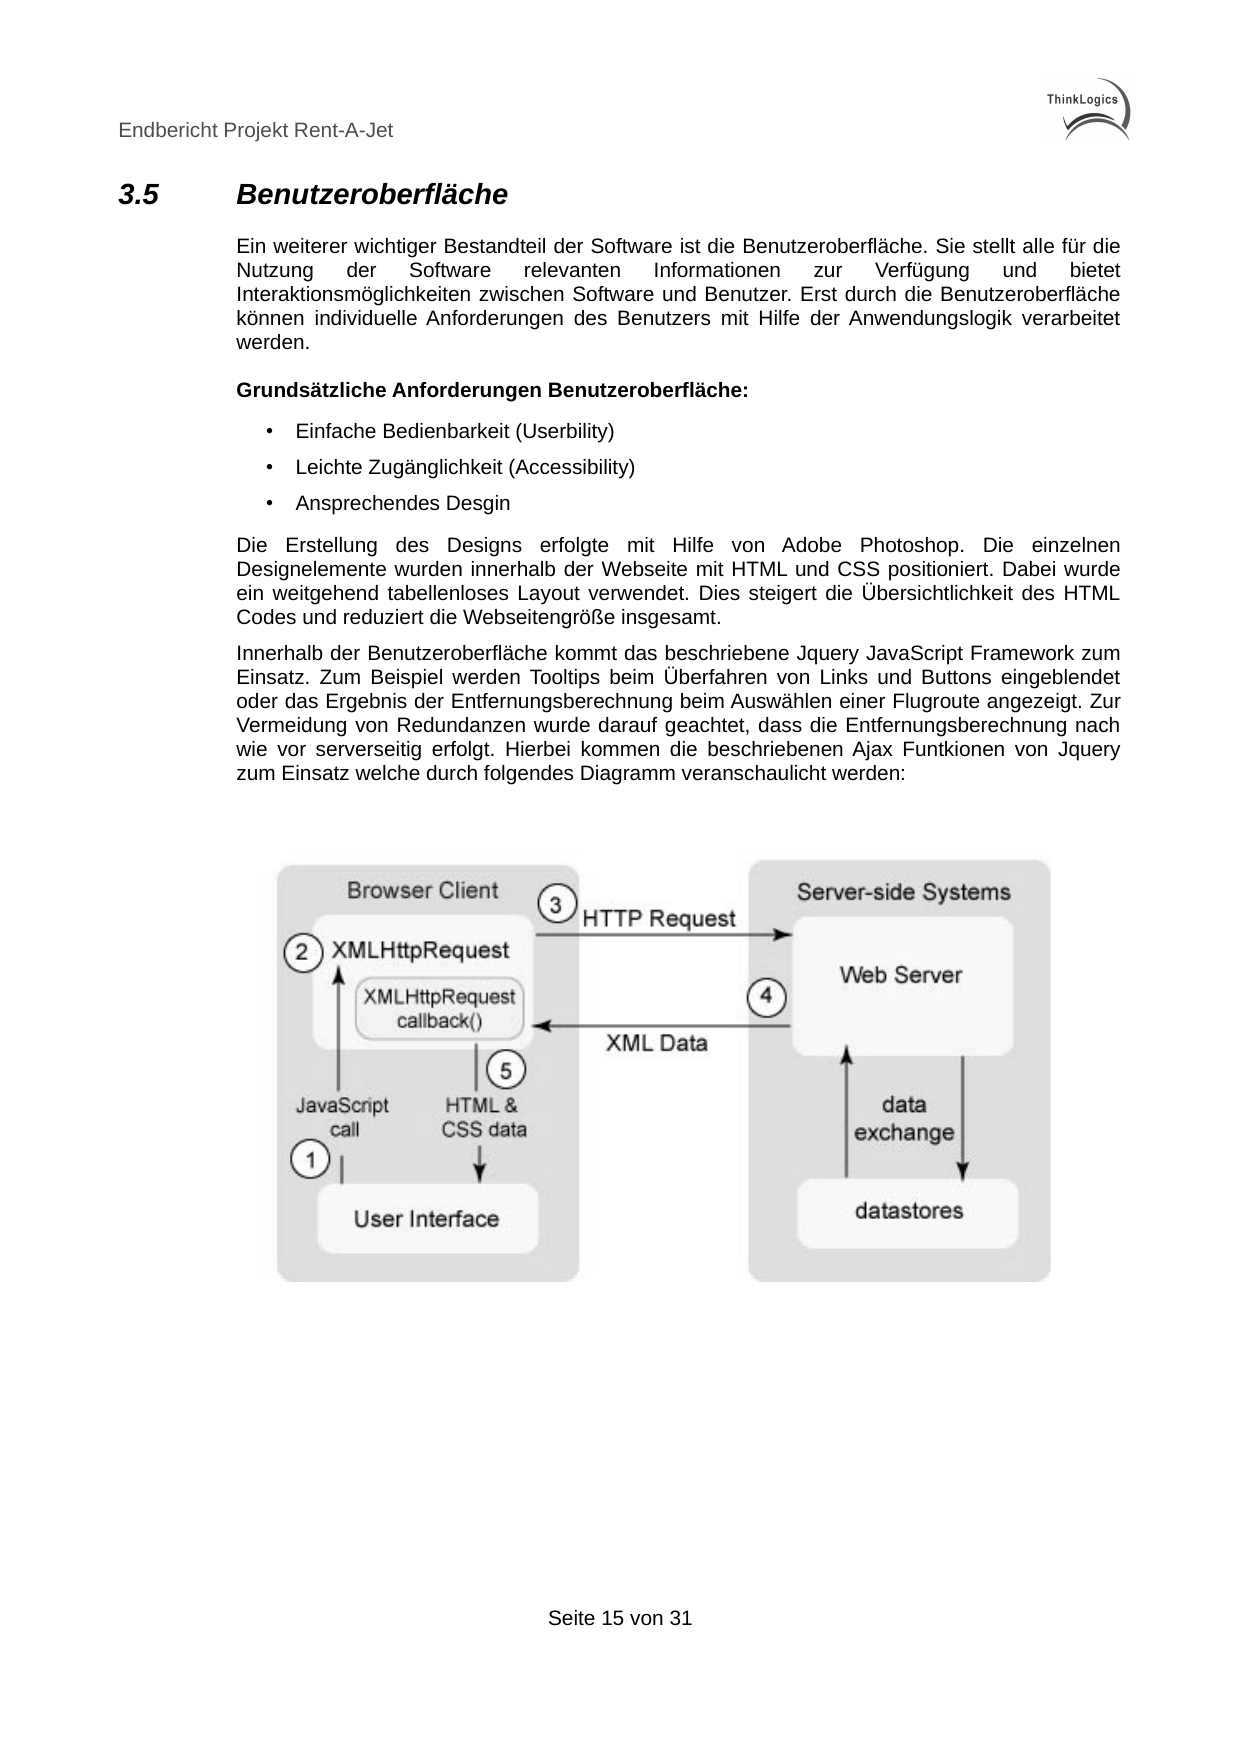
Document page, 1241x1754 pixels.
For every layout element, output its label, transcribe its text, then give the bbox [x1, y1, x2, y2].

text Die Erstellung des Designs erfolgte mit Hilfe von Adobe Photoshop. Die einzelnen Designelemente wurden innerhalb der Webseite mit HTML und CSS positioniert. Dabei wurde ein weitgehend tabellenloses Layout verwendet. Dies steigert die Übersichtlichkeit des HTML Codes und reduziert die Webseitengröße insgesamt. [236, 533, 1122, 629]
list Einfache Bedienbarkeit (Userbility) [266, 419, 1122, 443]
text Innerhalb der Benutzeroberfläche kommt das beschriebene Jquery JavaScript Framework zum Einsatz. Zum Beispiel werden Tooltips beim Überfahren von Links und Buttons eingeblendet oder das Ergebnis der Entfernungsberechnung beim Auswählen einer Flugroute angezeigt. Zur Vermeidung von Redundanzen wurde darauf geachtet, dass die Entfernungsberechnung nach wie vor serverseitig erfolgt. Hierbei kommen die beschriebenen Ajax Funtkionen von Jquery zum Einsatz welche durch folgendes Diagramm veranschaulicht werden: [236, 641, 1122, 784]
list Ansprechendes Desgin [266, 491, 1122, 515]
text Grundsätzliche Anforderungen Benutzeroberfläche: [236, 378, 1122, 402]
list Leichte Zugänglichkeit (Accessibility) [266, 455, 1122, 479]
subtitle Benutzeroberfläche [118, 177, 1122, 211]
text Ein weiterer wichtiger Bestandteil der Software ist die Benutzeroberfläche. Sie stellt alle für die Nutzung der Software relevanten Informationen zur Verfügung und bietet Interaktionsmöglichkeiten zwischen Software und Benutzer. Erst durch die Benutzeroberfläche können individuelle Anforderungen des Benutzers mit Hilfe der Anwendungslogik verarbeitet werden. [236, 234, 1122, 354]
